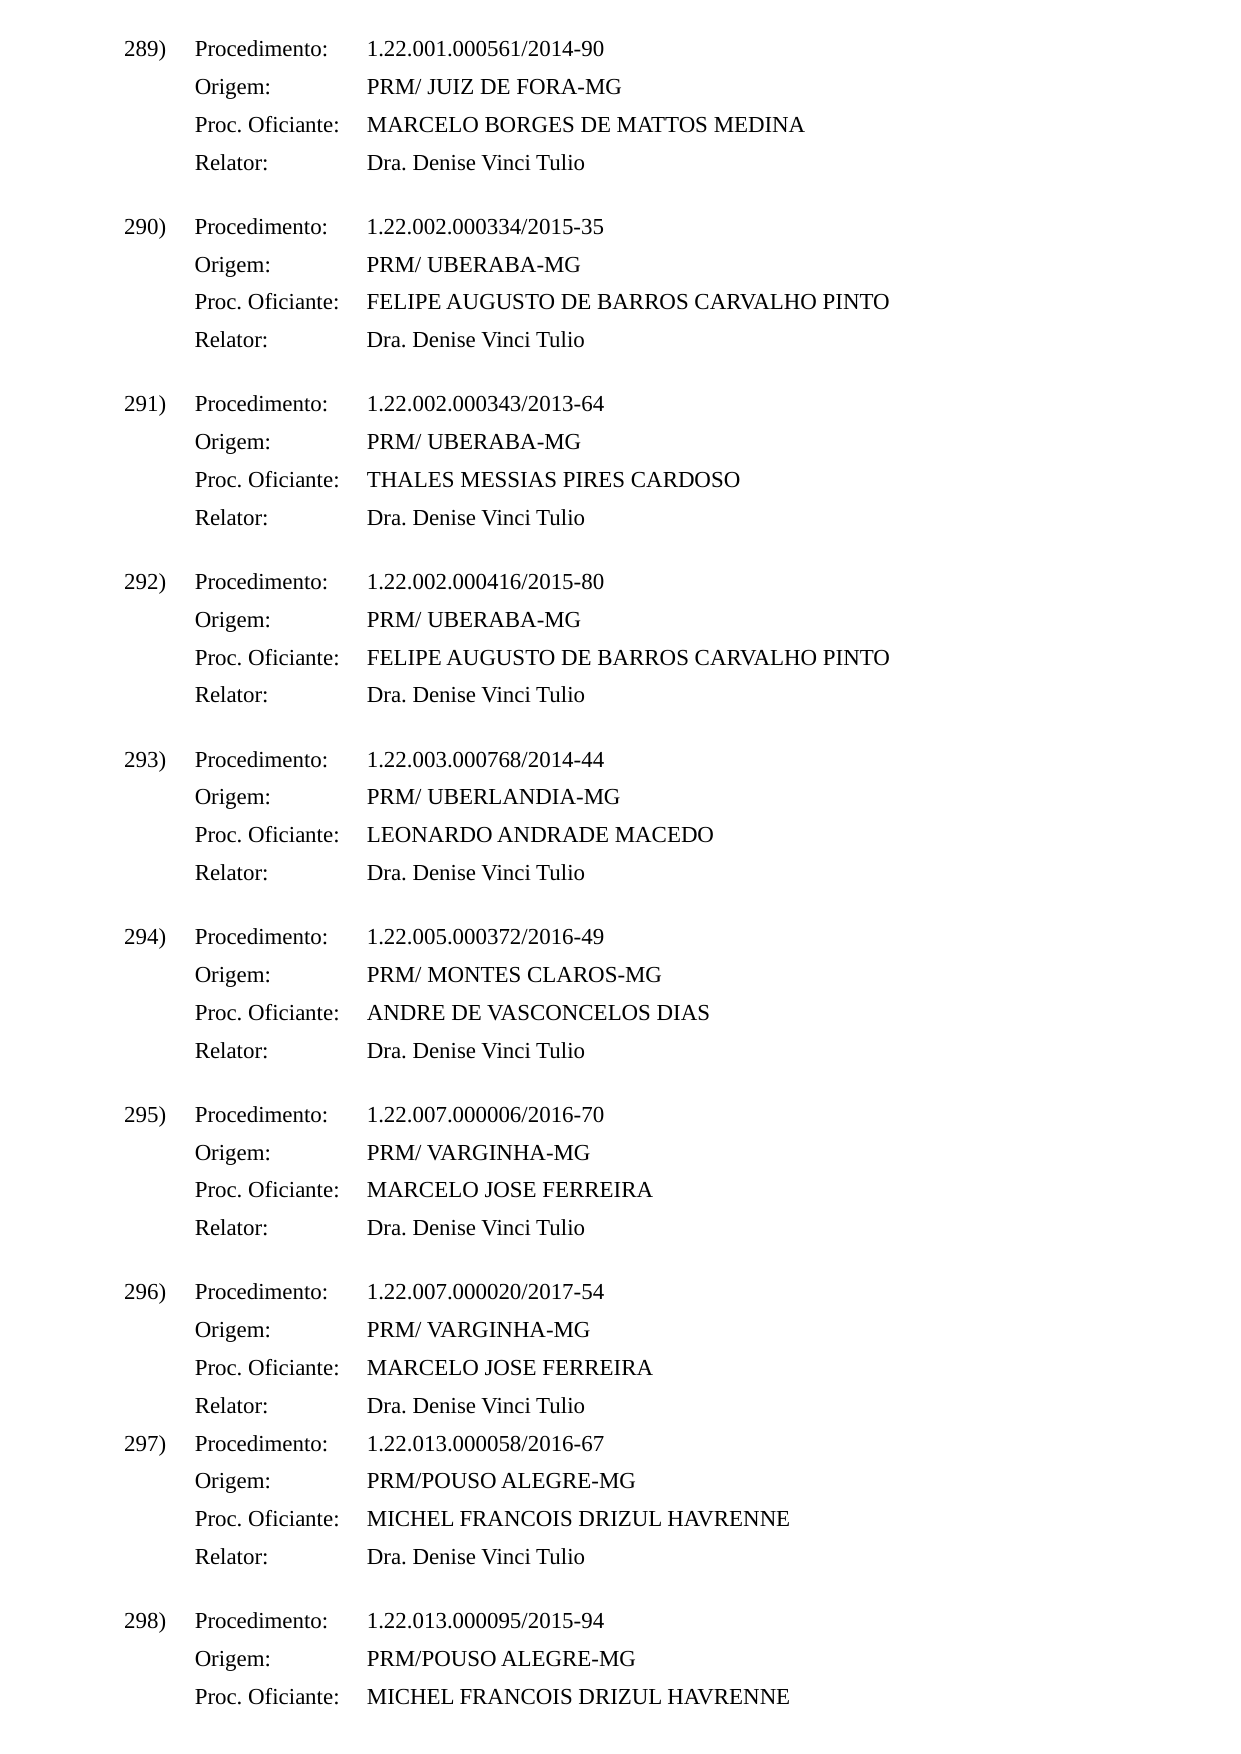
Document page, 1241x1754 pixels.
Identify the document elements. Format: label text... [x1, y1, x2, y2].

table_header 1.22.002.000334/2015-35 [361, 207, 1122, 245]
table_cell Relator: [189, 498, 361, 536]
table_cell PRM/ UBERABA-MG [361, 600, 1122, 638]
table_cell Proc. Oficiante: [189, 1171, 361, 1208]
table_cell Dra. Denise Vinci Tulio [361, 1209, 1122, 1246]
table_cell [118, 283, 189, 321]
table_cell ANDRE DE VASCONCELOS DIAS [361, 993, 1122, 1031]
table_cell PRM/ UBERABA-MG [361, 245, 1122, 283]
table_header 289) [118, 30, 189, 67]
table_cell Proc. Oficiante: [189, 1677, 361, 1715]
table_cell MARCELO JOSE FERREIRA [361, 1171, 1122, 1208]
table_cell Origem: [189, 600, 361, 638]
table_cell FELIPE AUGUSTO DE BARROS CARVALHO PINTO [361, 283, 1122, 321]
table_header Procedimento: [189, 1424, 361, 1462]
table_cell Relator: [189, 1386, 361, 1424]
table_cell Relator: [189, 321, 361, 358]
table_cell Relator: [189, 1031, 361, 1069]
table_header Procedimento: [189, 30, 361, 67]
table_cell PRM/ MONTES CLAROS-MG [361, 955, 1122, 993]
table_cell FELIPE AUGUSTO DE BARROS CARVALHO PINTO [361, 638, 1122, 676]
table_cell MARCELO BORGES DE MATTOS MEDINA [361, 105, 1122, 143]
table_cell [118, 498, 189, 536]
table_header 1.22.007.000006/2016-70 [361, 1095, 1122, 1133]
table_cell Dra. Denise Vinci Tulio [361, 498, 1122, 536]
table_cell [118, 1311, 189, 1348]
table_cell [118, 105, 189, 143]
table_header 1.22.001.000561/2014-90 [361, 30, 1122, 67]
table_cell [118, 816, 189, 853]
table_header 296) [118, 1273, 189, 1311]
table_cell Origem: [189, 778, 361, 816]
table_cell [118, 638, 189, 676]
table_cell PRM/ UBERABA-MG [361, 423, 1122, 460]
table_cell [118, 1677, 189, 1715]
table_cell Relator: [189, 1538, 361, 1575]
table_cell Origem: [189, 423, 361, 460]
table_cell Proc. Oficiante: [189, 638, 361, 676]
table_cell PRM/POUSO ALEGRE-MG [361, 1639, 1122, 1677]
table_cell LEONARDO ANDRADE MACEDO [361, 816, 1122, 853]
table_header 1.22.013.000058/2016-67 [361, 1424, 1122, 1462]
table_cell [118, 1209, 189, 1246]
table_cell Relator: [189, 853, 361, 891]
table_cell MARCELO JOSE FERREIRA [361, 1348, 1122, 1386]
table_header 294) [118, 918, 189, 955]
table_cell Relator: [189, 1209, 361, 1246]
table_cell [118, 1500, 189, 1537]
table_cell Dra. Denise Vinci Tulio [361, 321, 1122, 358]
table_cell Dra. Denise Vinci Tulio [361, 676, 1122, 713]
table_header 1.22.002.000416/2015-80 [361, 562, 1122, 600]
table_cell [118, 423, 189, 460]
table_header 1.22.013.000095/2015-94 [361, 1602, 1122, 1639]
table_cell Origem: [189, 245, 361, 283]
table_cell Dra. Denise Vinci Tulio [361, 1538, 1122, 1575]
table_cell [118, 1386, 189, 1424]
table_header 293) [118, 740, 189, 778]
table_cell [118, 600, 189, 638]
table_cell Dra. Denise Vinci Tulio [361, 143, 1122, 181]
table_header 292) [118, 562, 189, 600]
table_cell PRM/ JUIZ DE FORA-MG [361, 67, 1122, 105]
table_header 290) [118, 207, 189, 245]
table_cell Proc. Oficiante: [189, 105, 361, 143]
table_cell [118, 993, 189, 1031]
table_header Procedimento: [189, 918, 361, 955]
table_header 1.22.007.000020/2017-54 [361, 1273, 1122, 1311]
table_cell Dra. Denise Vinci Tulio [361, 1386, 1122, 1424]
table_cell Origem: [189, 1133, 361, 1171]
table_header 1.22.002.000343/2013-64 [361, 385, 1122, 422]
table_cell Proc. Oficiante: [189, 460, 361, 498]
table_header Procedimento: [189, 740, 361, 778]
table_cell Origem: [189, 955, 361, 993]
table_cell [118, 143, 189, 181]
table_header 297) [118, 1424, 189, 1462]
table_cell [118, 460, 189, 498]
table_cell Dra. Denise Vinci Tulio [361, 1031, 1122, 1069]
table_cell Origem: [189, 1462, 361, 1499]
table_cell [118, 853, 189, 891]
table_cell Proc. Oficiante: [189, 993, 361, 1031]
table_header Procedimento: [189, 385, 361, 422]
table_cell Relator: [189, 143, 361, 181]
table_cell [118, 1171, 189, 1208]
table_cell [118, 1462, 189, 1499]
table_cell PRM/ VARGINHA-MG [361, 1311, 1122, 1348]
table_cell [118, 778, 189, 816]
table_cell MICHEL FRANCOIS DRIZUL HAVRENNE [361, 1677, 1122, 1715]
table_header 1.22.005.000372/2016-49 [361, 918, 1122, 955]
table_header 291) [118, 385, 189, 422]
table_cell [118, 1031, 189, 1069]
table_cell [118, 676, 189, 713]
table_cell Proc. Oficiante: [189, 1348, 361, 1386]
table_header 1.22.003.000768/2014-44 [361, 740, 1122, 778]
table_cell [118, 245, 189, 283]
table_cell [118, 955, 189, 993]
table_cell [118, 1538, 189, 1575]
table_cell Proc. Oficiante: [189, 283, 361, 321]
table_cell [118, 1133, 189, 1171]
table_cell [118, 1348, 189, 1386]
table_cell [118, 67, 189, 105]
table_header Procedimento: [189, 562, 361, 600]
table_cell [118, 321, 189, 358]
table_header Procedimento: [189, 207, 361, 245]
table_header Procedimento: [189, 1602, 361, 1639]
table_cell Origem: [189, 1311, 361, 1348]
table_cell Origem: [189, 1639, 361, 1677]
table_header 298) [118, 1602, 189, 1639]
table_cell [118, 1639, 189, 1677]
table_header Procedimento: [189, 1273, 361, 1311]
table_cell PRM/ VARGINHA-MG [361, 1133, 1122, 1171]
table_cell Relator: [189, 676, 361, 713]
table_header Procedimento: [189, 1095, 361, 1133]
table_cell Proc. Oficiante: [189, 816, 361, 853]
table_cell PRM/ UBERLANDIA-MG [361, 778, 1122, 816]
table_cell Dra. Denise Vinci Tulio [361, 853, 1122, 891]
table_cell Origem: [189, 67, 361, 105]
table_cell Proc. Oficiante: [189, 1500, 361, 1537]
table_header 295) [118, 1095, 189, 1133]
table_cell PRM/POUSO ALEGRE-MG [361, 1462, 1122, 1499]
table_cell MICHEL FRANCOIS DRIZUL HAVRENNE [361, 1500, 1122, 1537]
table_cell THALES MESSIAS PIRES CARDOSO [361, 460, 1122, 498]
